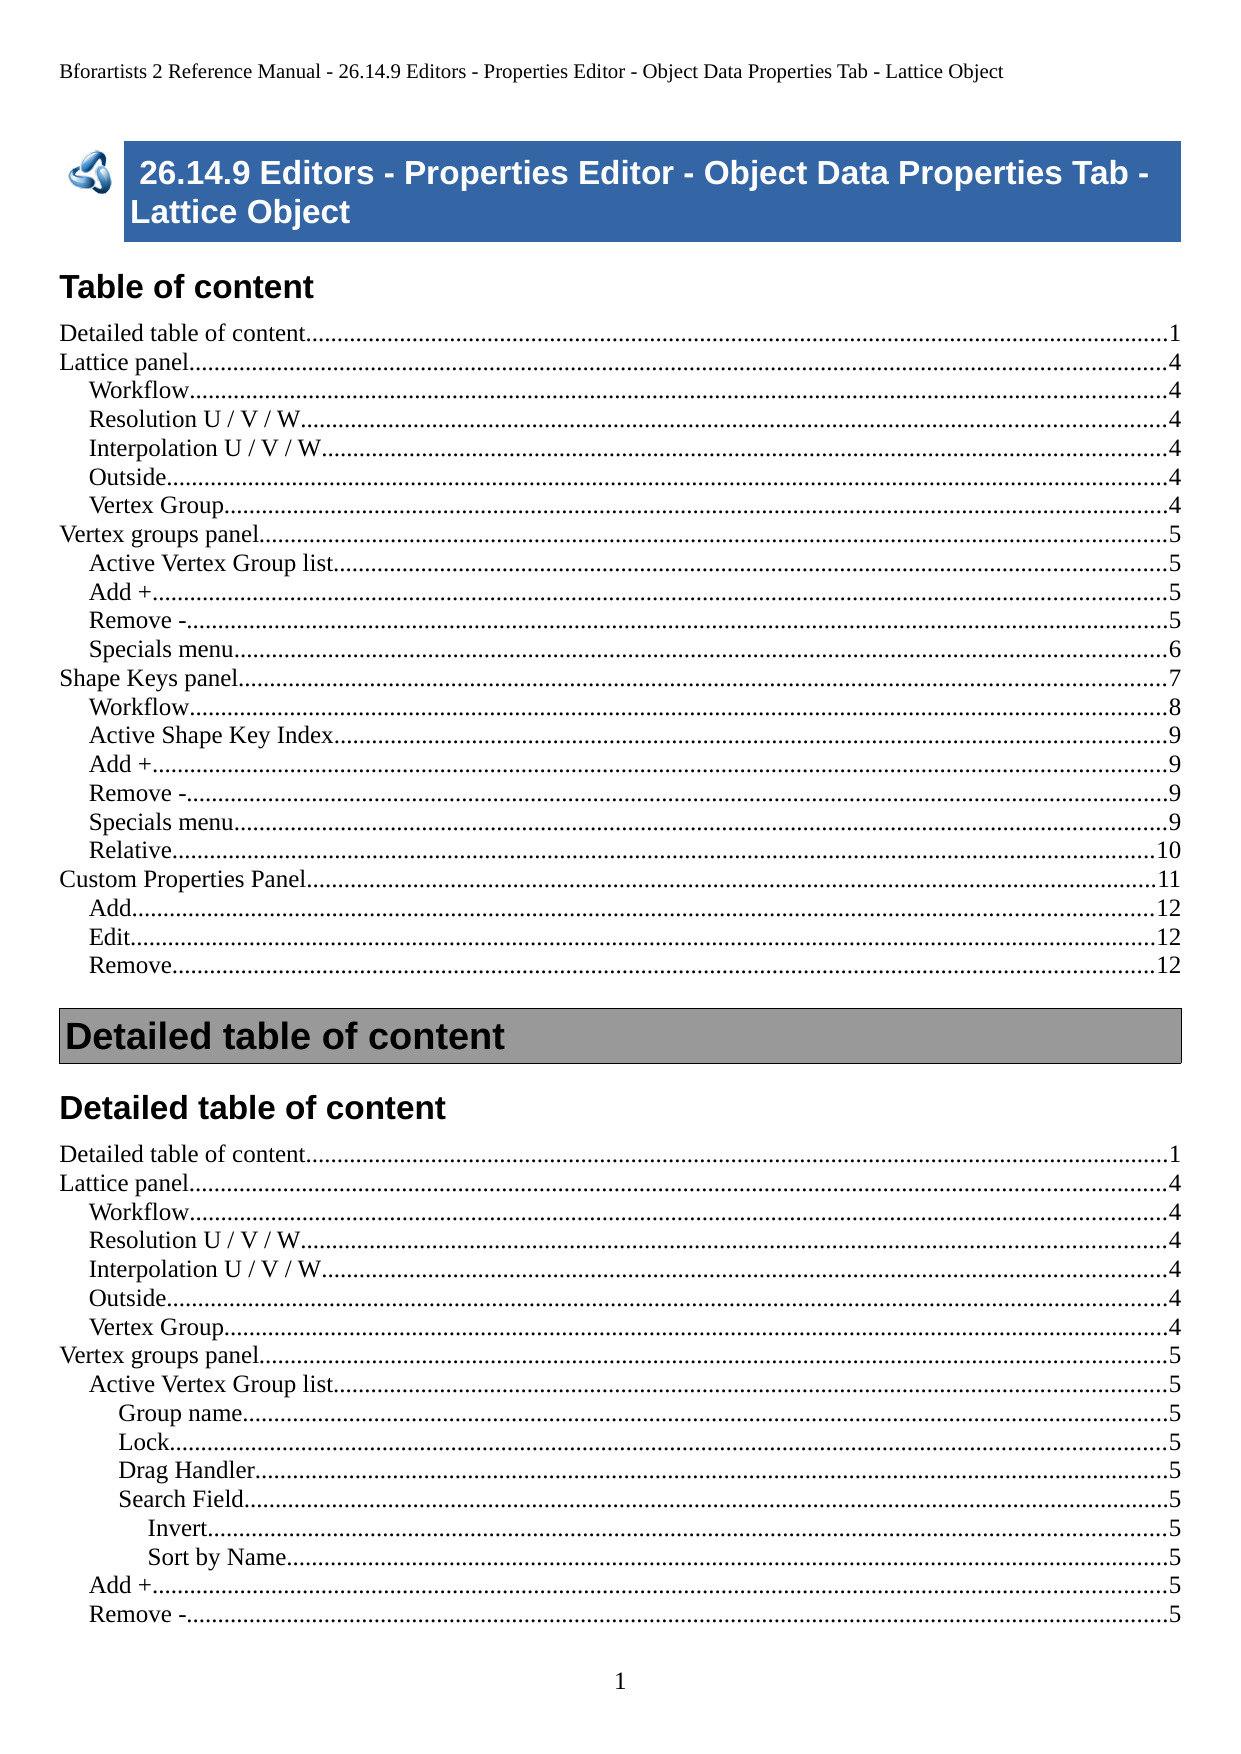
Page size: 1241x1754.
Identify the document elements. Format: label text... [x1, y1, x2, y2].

text Vertex Group 4 [88, 1312, 1181, 1340]
text Active Shape Key Index 9 [88, 720, 1181, 749]
text Workflow 4 [88, 375, 1181, 404]
text Outside 4 [88, 1283, 1181, 1312]
text Search Field 5 [118, 1484, 1181, 1513]
text Invert 5 [147, 1513, 1181, 1542]
table_header Detailed table of content [60, 1009, 1181, 1063]
text Vertex groups panel 5 [59, 1340, 1181, 1369]
picture [65, 147, 114, 197]
text Add + 5 [88, 1570, 1181, 1599]
text Drag Handler 5 [118, 1455, 1181, 1484]
text Remove 12 [88, 950, 1181, 979]
text Shape Keys panel 7 [59, 663, 1181, 692]
text Workflow 8 [88, 692, 1181, 720]
text Specials menu 6 [88, 634, 1181, 663]
text Vertex Group 4 [88, 490, 1181, 519]
text Remove - 9 [88, 778, 1181, 807]
text Sort by Name 5 [147, 1542, 1181, 1570]
subtitle Detailed table of content [59, 1088, 1181, 1127]
text Resolution U / V / W 4 [88, 404, 1181, 433]
text Outside 4 [88, 462, 1181, 490]
text Active Vertex Group list 5 [88, 548, 1181, 577]
text Interpolation U / V / W 4 [88, 433, 1181, 462]
text Group name 5 [118, 1398, 1181, 1427]
text Add + 5 [88, 577, 1181, 605]
text Active Vertex Group list 5 [88, 1369, 1181, 1398]
text Remove - 5 [88, 1599, 1181, 1628]
text Lattice panel 4 [59, 347, 1181, 375]
text Relative 10 [88, 835, 1181, 864]
table_header 26.14.9 Editors - Properties Editor - Object Data Properties Tab - Lattice Object [124, 141, 1181, 242]
text Add 12 [88, 893, 1181, 922]
table_header [59, 141, 124, 242]
text Specials menu 9 [88, 807, 1181, 835]
text Custom Properties Panel 11 [59, 864, 1181, 893]
text Detailed table of content 1 [59, 1139, 1181, 1168]
text Vertex groups panel 5 [59, 519, 1181, 548]
text Resolution U / V / W 4 [88, 1225, 1181, 1254]
text Lock 5 [118, 1427, 1181, 1455]
text Workflow 4 [88, 1197, 1181, 1225]
text Remove - 5 [88, 605, 1181, 634]
subtitle Table of content [59, 267, 1181, 305]
text Edit 12 [88, 922, 1181, 950]
text Lattice panel 4 [59, 1168, 1181, 1197]
text Add + 9 [88, 749, 1181, 778]
text Interpolation U / V / W 4 [88, 1254, 1181, 1283]
text Detailed table of content 1 [59, 318, 1181, 347]
